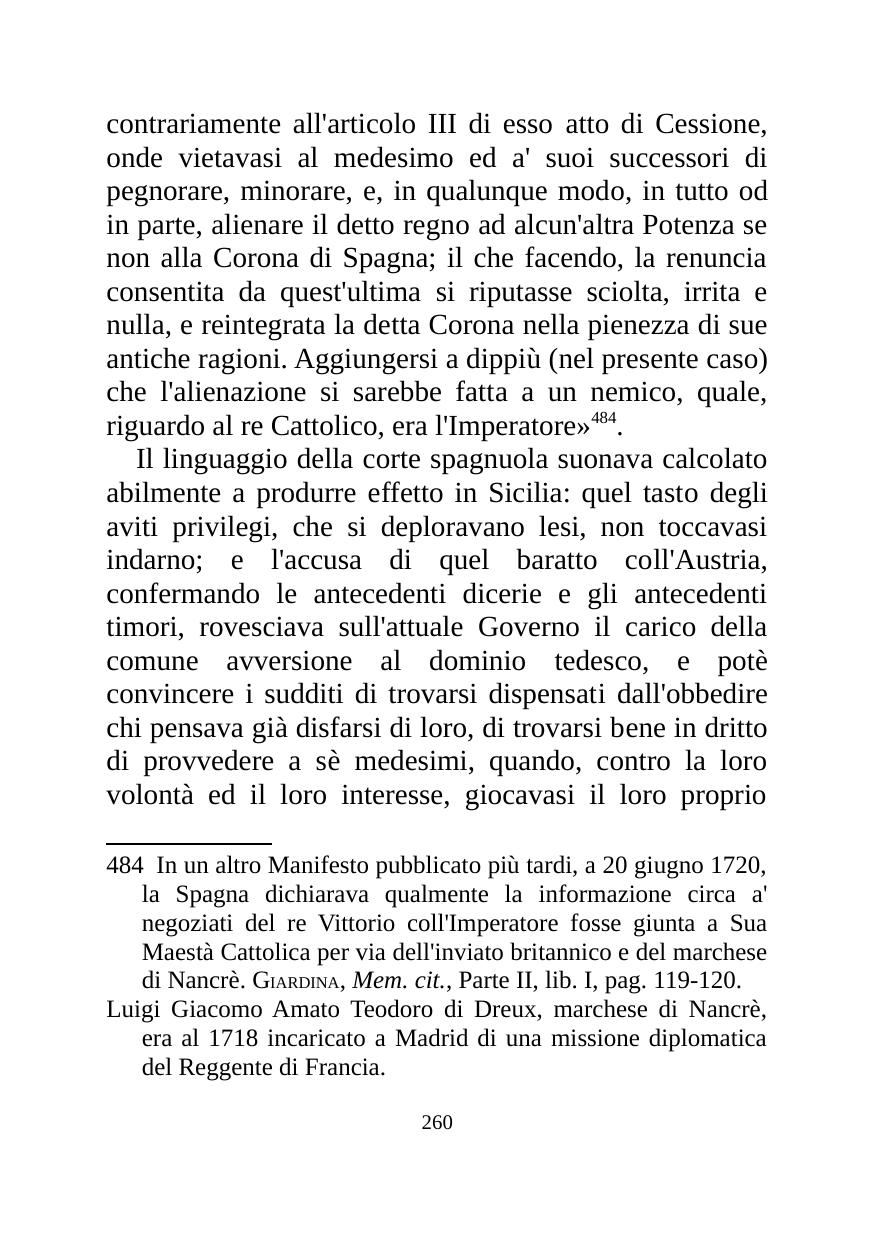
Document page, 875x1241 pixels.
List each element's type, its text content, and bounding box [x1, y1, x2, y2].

text Il linguaggio della corte spagnuola suonava calcolato abilmente a produrre effetto in Sicilia: quel tasto degli aviti privilegi, che si deploravano lesi, non toccavasi indarno; e l'accusa di quel baratto coll'Austria, confermando le antecedenti dicerie e gli antecedenti timori, rovesciava sull'attuale Governo il carico della comune avversione al dominio tedesco, e potè convincere i sudditi di trovarsi dispensati dall'obbedire chi pensava già disfarsi di loro, di trovarsi bene in dritto di provvedere a sè medesimi, quando, contro la loro volontà ed il loro interesse, giocavasi il loro proprio [106, 442, 768, 811]
text contrariamente all'articolo III di esso atto di Cessione, onde vietavasi al medesimo ed a' suoi successori di pegnorare, minorare, e, in qualunque modo, in tutto od in parte, alienare il detto regno ad alcun'altra Potenza se non alla Corona di Spagna; il che facendo, la renuncia consentita da quest'ultima si riputasse sciolta, irrita e nulla, e reintegrata la detta Corona nella pienezza di sue antiche ragioni. Aggiungersi a dippiù (nel presente caso) che l'alienazione si sarebbe fatta a un nemico, quale, riguardo al re Cattolico, era l'Imperatore». [106, 106, 768, 442]
text Luigi Giacomo Amato Teodoro di Dreux, marchese di Nancrè, era al 1718 incaricato a Madrid di una missione diplomatica del Reggente di Francia. [106, 994, 768, 1080]
text In un altro Manifesto pubblicato più tardi, a 20 giugno 1720, la Spagna dichiarava qualmente la informazione circa a' negoziati del re Vittorio coll'Imperatore fosse giunta a Sua Maestà Cattolica per via dell'inviato britannico e del marchese di Nancrè. Giardina, Mem. cit., Parte II, lib. I, pag. 119-120. [106, 850, 768, 994]
